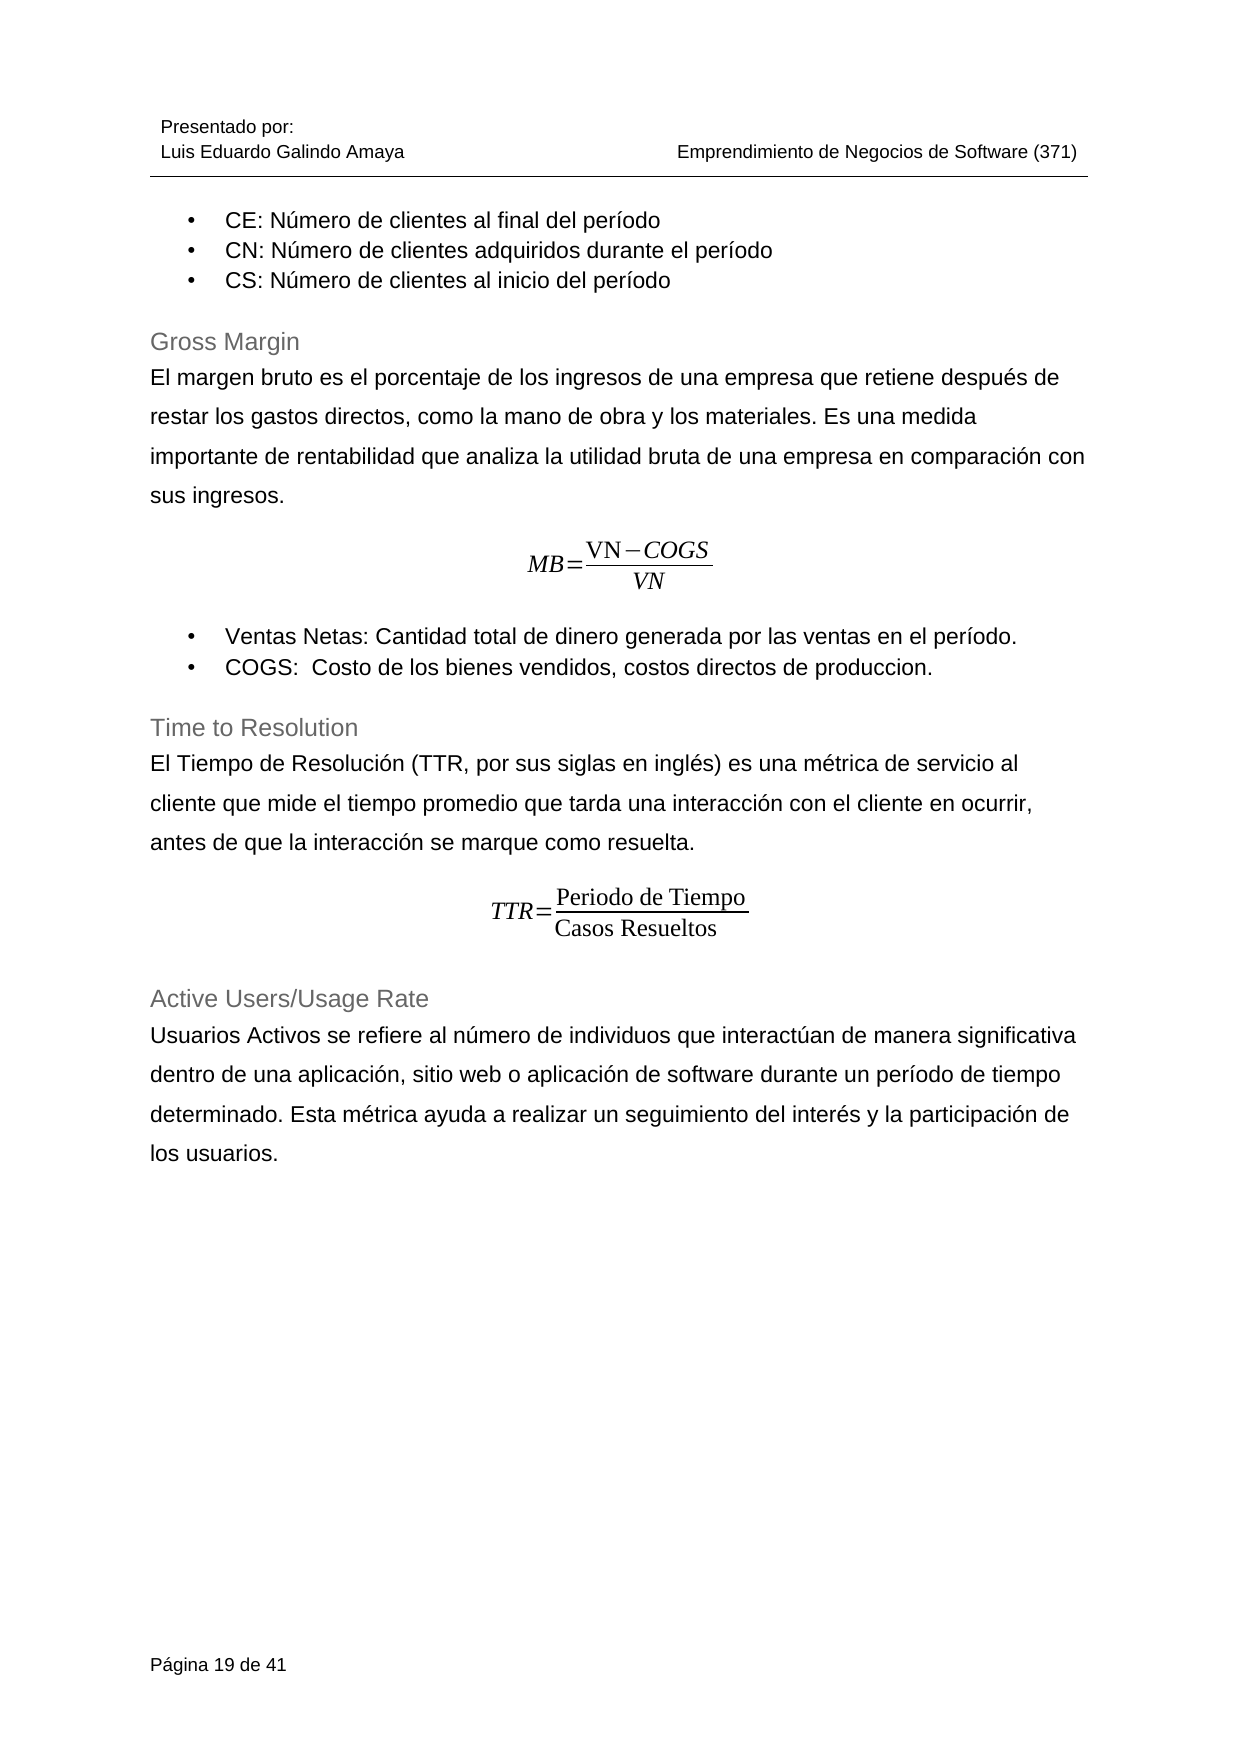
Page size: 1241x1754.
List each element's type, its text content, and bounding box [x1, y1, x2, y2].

list Ventas Netas: Cantidad total de dinero generada por las ventas en el período. [187, 623, 1090, 650]
list CN: Número de clientes adquiridos durante el período [187, 237, 1090, 263]
subtitle Active Users/Usage Rate [150, 984, 1090, 1013]
text El Tiempo de Resolución (TTR, por sus siglas en inglés) es una métrica de servicio al cliente que mide el tiempo promedio que tarda una interacción con el cliente en ocurrir, antes de que la interacción se marque como resuelta. [150, 750, 1090, 855]
list CS: Número de clientes al inicio del período [187, 267, 1090, 294]
subtitle Gross Margin [150, 327, 1090, 355]
text Usuarios Activos se refiere al número de individuos que interactúan de manera significativa dentro de una aplicación, sitio web o aplicación de software durante un período de tiempo determinado. Esta métrica ayuda a realizar un seguimiento del interés y la participación de los usuarios. [150, 1022, 1090, 1166]
subtitle Time to Resolution [150, 713, 1090, 742]
text El margen bruto es el porcentaje de los ingresos de una empresa que retiene después de restar los gastos directos, como la mano de obra y los materiales. Es una medida importante de rentabilidad que analiza la utilidad bruta de una empresa en comparación con sus ingresos. [150, 364, 1090, 508]
list CE: Número de clientes al final del período [187, 207, 1090, 233]
list COGS: Costo de los bienes vendidos, costos directos de produccion. [187, 653, 1090, 680]
